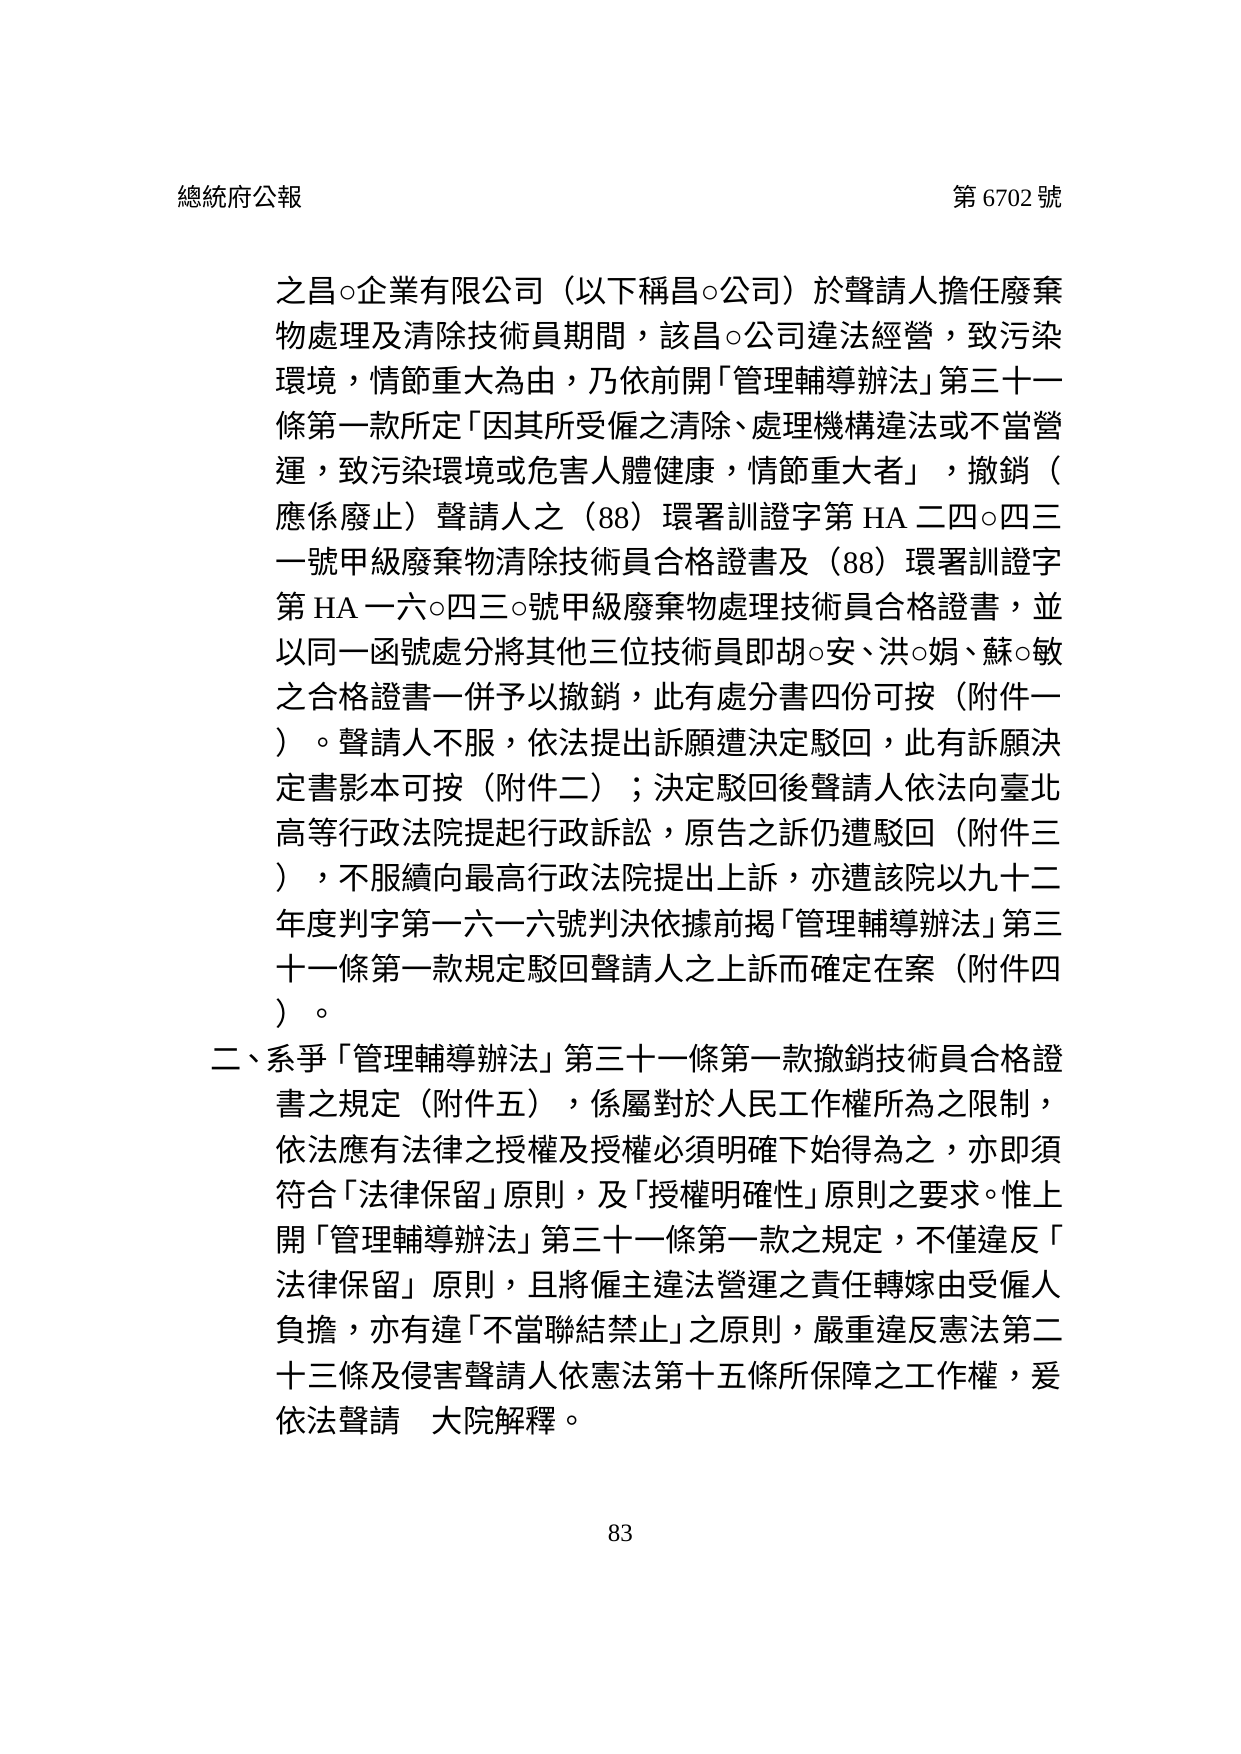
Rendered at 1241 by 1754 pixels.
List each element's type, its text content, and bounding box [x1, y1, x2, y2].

text 之昌○企業有限公司（以下稱昌○公司）於聲請人擔任廢棄物處理及清除技術員期間，該昌○公司違法經營，致污染環境，情節重大為由，乃依前開「管理輔導辦法」第三十一條第一款所定「因其所受僱之清除、處理機構違法或不當營運，致污染環境或危害人體健康，情節重大者」，撤銷（應係廢止）聲請人之（88）環署訓證字第HA二四○四三一號甲級廢棄物清除技術員合格證書及（88）環署訓證字第HA一六○四三○號甲級廢棄物處理技術員合格證書，並以同一函號處分將其他三位技術員即胡○安、洪○娟、蘇○敏之合格證書一併予以撤銷，此有處分書四份可按（附件一）。聲請人不服，依法提出訴願遭決定駁回，此有訴願決定書影本可按（附件二）；決定駁回後聲請人依法向臺北高等行政法院提起行政訴訟，原告之訴仍遭駁回（附件三），不服續向最高行政法院提出上訴，亦遭該院以九十二年度判字第一六一六號判決依據前揭「管理輔導辦法」第三十一條第一款規定駁回聲請人之上訴而確定在案（附件四）。 [210, 266, 1063, 1034]
text 二、系爭「管理輔導辦法」第三十一條第一款撤銷技術員合格證書之規定（附件五），係屬對於人民工作權所為之限制，依法應有法律之授權及授權必須明確下始得為之，亦即須符合「法律保留」原則，及「授權明確性」原則之要求。惟上開「管理輔導辦法」第三十一條第一款之規定，不僅違反「法律保留」原則，且將僱主違法營運之責任轉嫁由受僱人負擔，亦有違「不當聯結禁止」之原則，嚴重違反憲法第二十三條及侵害聲請人依憲法第十五條所保障之工作權，爰依法聲請 大院解釋。 [210, 1034, 1063, 1441]
